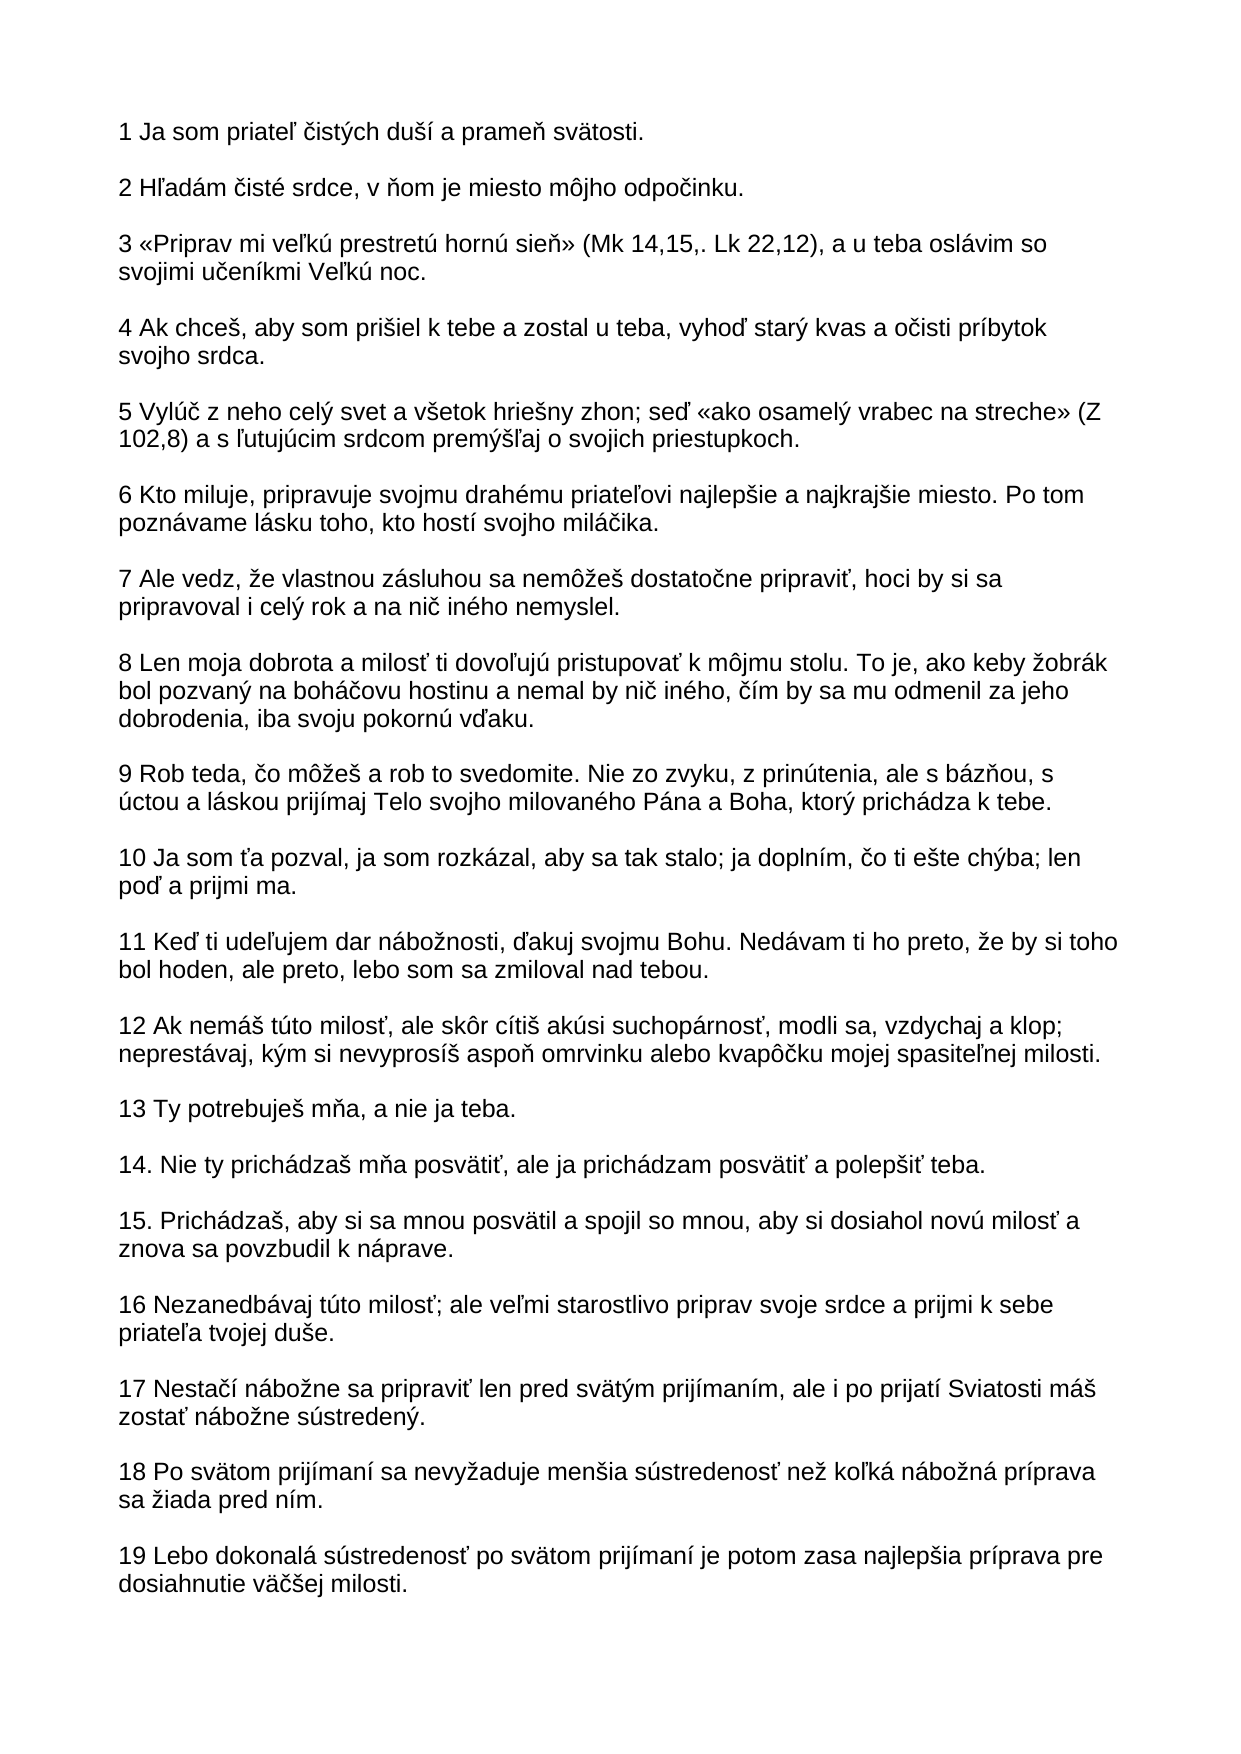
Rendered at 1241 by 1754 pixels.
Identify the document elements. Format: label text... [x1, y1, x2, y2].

text 10 Ja som ťa pozval, ja som rozkázal, aby sa tak stalo; ja doplním, čo ti ešte chýba; len poď a prijmi ma. [118, 844, 1122, 900]
text 7 Ale vedz, že vlastnou zásluhou sa nemôžeš dostatočne pripraviť, hoci by si sa pripravoval i celý rok a na nič iného nemyslel. [118, 565, 1122, 621]
text 17 Nestačí nábožne sa pripraviť len pred svätým prijímaním, ale i po prijatí Sviatosti máš zostať nábožne sústredený. [118, 1374, 1122, 1430]
text 13 Ty potrebuješ mňa, a nie ja teba. [118, 1095, 1122, 1123]
text 9 Rob teda, čo môžeš a rob to svedomite. Nie zo zvyku, z prinútenia, ale s bázňou, s úctou a láskou prijímaj Telo svojho milovaného Pána a Boha, ktorý prichádza k tebe. [118, 760, 1122, 816]
text 16 Nezanedbávaj túto milosť; ale veľmi starostlivo priprav svoje srdce a prijmi k sebe priateľa tvojej duše. [118, 1291, 1122, 1346]
text 11 Keď ti udeľujem dar nábožnosti, ďakuj svojmu Bohu. Nedávam ti ho preto, že by si toho bol hoden, ale preto, lebo som sa zmiloval nad tebou. [118, 928, 1122, 983]
text 19 Lebo dokonalá sústredenosť po svätom prijímaní je potom zasa najlepšia príprava pre dosiahnutie väčšej milosti. [118, 1542, 1122, 1598]
text 3 «Priprav mi veľkú prestretú hornú sieň» (Mk 14,15,. Lk 22,12), a u teba oslávim so svojimi učeníkmi Veľkú noc. [118, 230, 1122, 286]
text 14. Nie ty prichádzaš mňa posvätiť, ale ja prichádzam posvätiť a polepšiť teba. [118, 1151, 1122, 1179]
text 15. Prichádzaš, aby si sa mnou posvätil a spojil so mnou, aby si dosiahol novú milosť a znova sa povzbudil k náprave. [118, 1207, 1122, 1263]
text 1 Ja som priateľ čistých duší a prameň svätosti. [118, 118, 1122, 146]
text 4 Ak chceš, aby som prišiel k tebe a zostal u teba, vyhoď starý kvas a očisti príbytok svojho srdca. [118, 313, 1122, 369]
text 5 Vylúč z neho celý svet a všetok hriešny zhon; seď «ako osamelý vrabec na streche» (Z 102,8) a s ľutujúcim srdcom premýšľaj o svojich priestupkoch. [118, 397, 1122, 453]
text 18 Po svätom prijímaní sa nevyžaduje menšia sústredenosť než koľká nábožná príprava sa žiada pred ním. [118, 1458, 1122, 1514]
text 2 Hľadám čisté srdce, v ňom je miesto môjho odpočinku. [118, 174, 1122, 202]
text 8 Len moja dobrota a milosť ti dovoľujú pristupovať k môjmu stolu. To je, ako keby žobrák bol pozvaný na boháčovu hostinu a nemal by nič iného, čím by sa mu odmenil za jeho dobrodenia, iba svoju pokornú vďaku. [118, 648, 1122, 732]
text 12 Ak nemáš túto milosť, ale skôr cítiš akúsi suchopárnosť, modli sa, vzdychaj a klop; neprestávaj, kým si nevyprosíš aspoň omrvinku alebo kvapôčku mojej spasiteľnej milosti. [118, 1011, 1122, 1067]
text 6 Kto miluje, pripravuje svojmu drahému priateľovi najlepšie a najkrajšie miesto. Po tom poznávame lásku toho, kto hostí svojho miláčika. [118, 481, 1122, 537]
